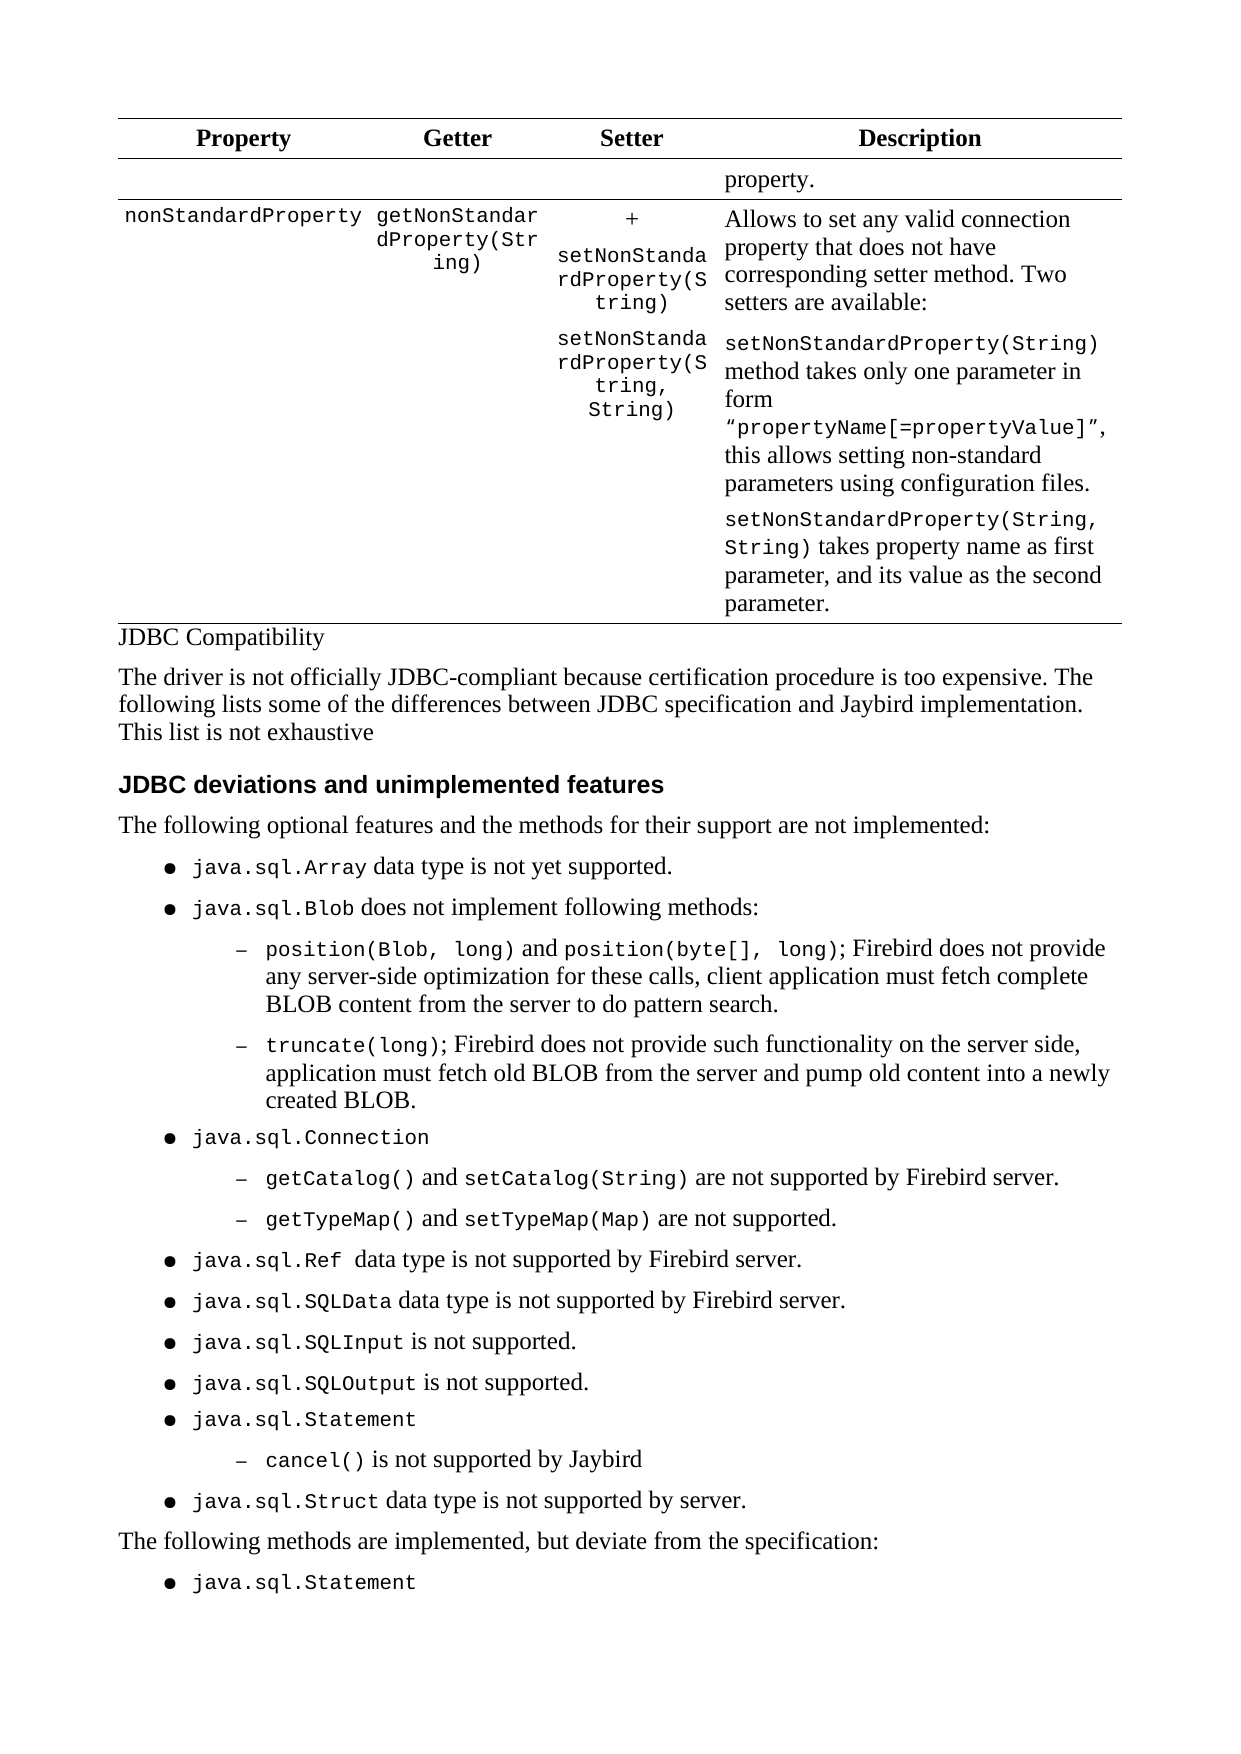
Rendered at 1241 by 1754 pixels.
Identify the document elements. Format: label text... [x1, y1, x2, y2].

table_cell property. [718, 159, 1122, 199]
list java.sql.SQLInput is not supported. [162, 1327, 1122, 1356]
list java.sql.Array data type is not yet supported. [162, 852, 1122, 880]
list java.sql.Connection [162, 1127, 1122, 1150]
table_cell + setNonStandardProperty(String) setNonStandardProperty(String, String) [546, 200, 718, 623]
table_cell [369, 159, 546, 199]
table_header Setter [546, 119, 718, 158]
list getTypeMap() and setTypeMap(Map) are not supported. [236, 1204, 1122, 1232]
list cancel() is not supported by Jaybird [236, 1445, 1122, 1474]
list java.sql.Blob does not implement following methods: [162, 893, 1122, 921]
subtitle JDBC deviations and unimplemented features [118, 771, 1122, 799]
text The following methods are implemented, but deviate from the specification: [118, 1527, 1122, 1555]
table_cell [118, 159, 369, 199]
list truncate(long); Firebird does not provide such functionality on the server side, application must fetch old BLOB from the server and pump old content into a newly created BLOB. [236, 1030, 1122, 1114]
text The driver is not officially JDBC-compliant because certification procedure is too expensive. The following lists some of the differences between JDBC specification and Jaybird implementation. This list is not exhaustive [118, 663, 1122, 746]
table_cell nonStandardProperty [118, 200, 369, 623]
list java.sql.SQLData data type is not supported by Firebird server. [162, 1286, 1122, 1314]
table_cell getNonStandardProperty(String) [369, 200, 546, 623]
text JDBC Compatibility [118, 624, 1122, 650]
text The following optional features and the methods for their support are not implemented: [118, 812, 1122, 839]
table_cell Allows to set any valid connection property that does not have corresponding setter method. Two setters are available: setNonStandardProperty(String) method takes only one parameter in form “propertyName[=propertyValue]”, this allows setting non-standard parameters using configuration files. setNonStandardProperty(String, String) takes property name as first parameter, and its value as the second parameter. [718, 200, 1122, 623]
list getCatalog() and setCatalog(String) are not supported by Firebird server. [236, 1163, 1122, 1191]
list java.sql.Statement [162, 1409, 1122, 1433]
table_header Property [118, 119, 369, 158]
list java.sql.Ref data type is not supported by Firebird server. [162, 1245, 1122, 1273]
table_header Description [718, 119, 1122, 158]
list java.sql.SQLOutput is not supported. [162, 1368, 1122, 1397]
list position(Blob, long) and position(byte[], long); Firebird does not provide any server-side optimization for these calls, client application must fetch complete BLOB content from the server to do pattern search. [236, 934, 1122, 1018]
list java.sql.Statement [162, 1567, 1122, 1596]
table_cell [546, 159, 718, 199]
list java.sql.Struct data type is not supported by server. [162, 1486, 1122, 1515]
table_header Getter [369, 119, 546, 158]
